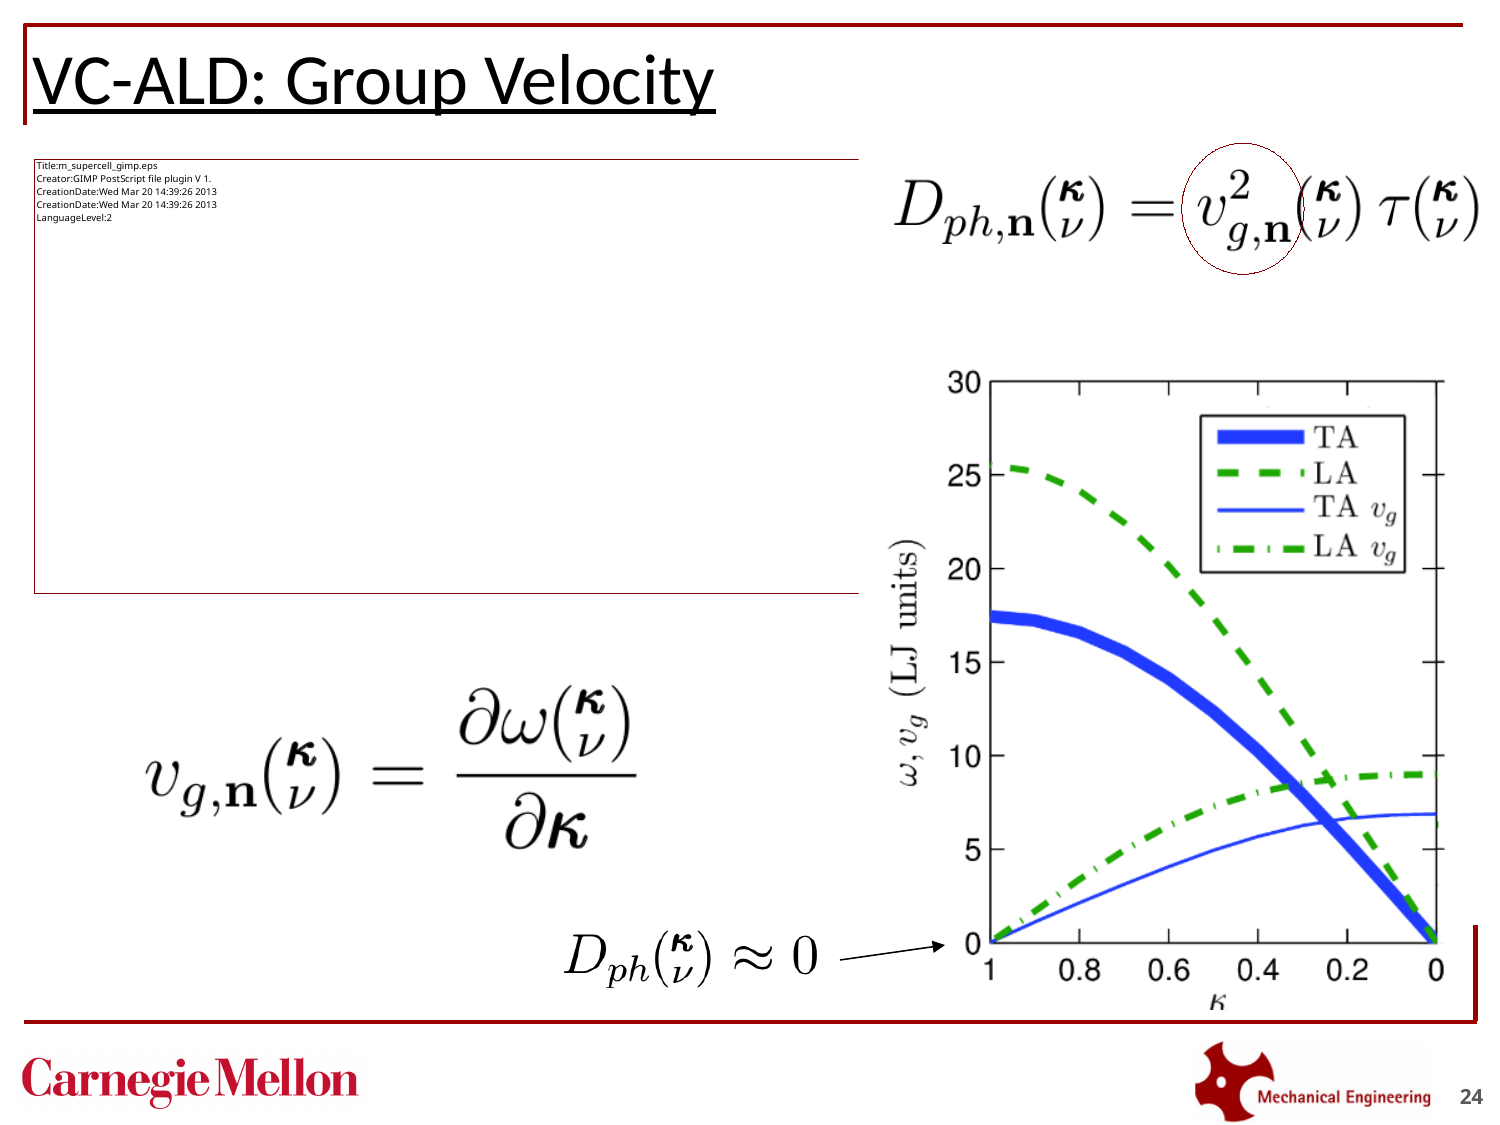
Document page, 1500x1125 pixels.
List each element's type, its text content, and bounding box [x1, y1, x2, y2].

picture [1192, 1034, 1438, 1125]
picture [120, 676, 646, 871]
picture [557, 911, 820, 998]
picture [869, 360, 1470, 1010]
title VC-ALD: Group Velocity [17, 24, 1471, 127]
picture [16, 1050, 366, 1110]
picture [33, 158, 859, 594]
picture [887, 149, 1488, 263]
